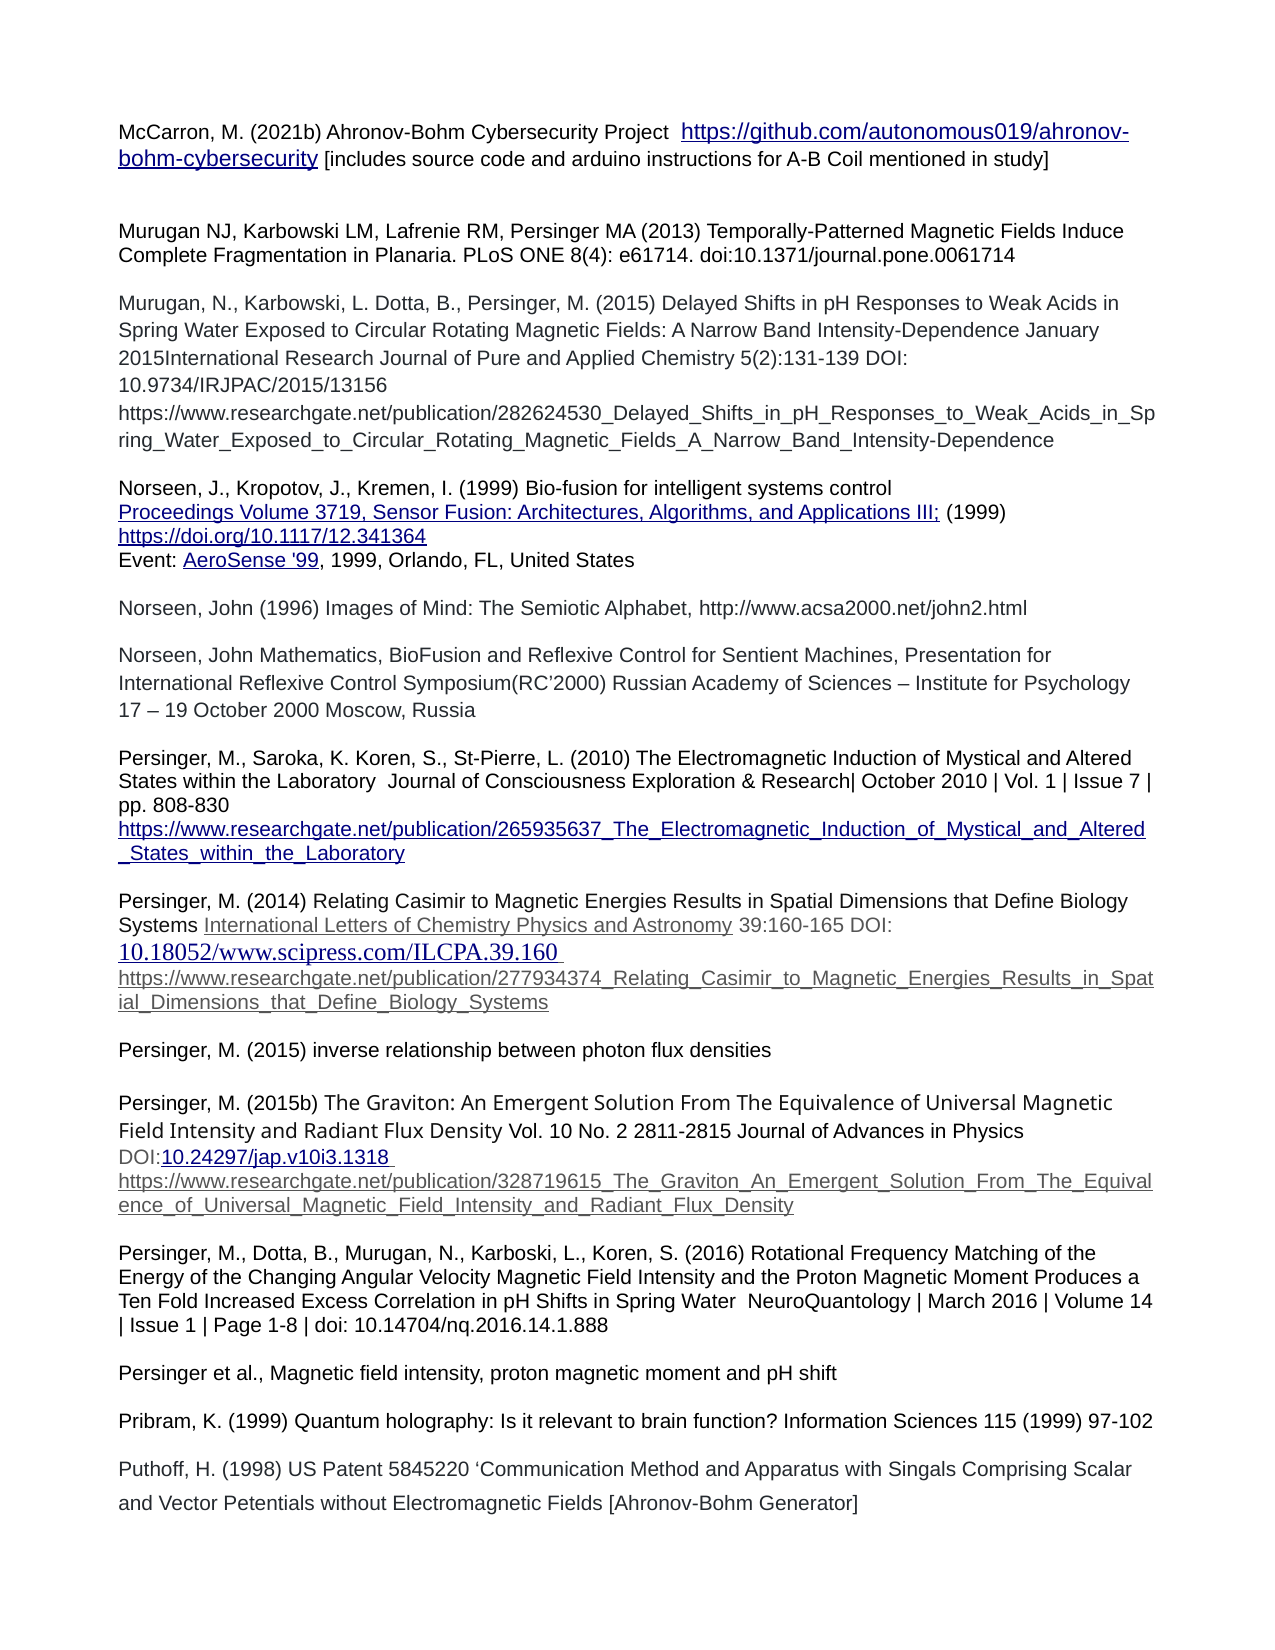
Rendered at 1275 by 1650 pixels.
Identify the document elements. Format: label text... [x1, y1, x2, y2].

text Persinger, M., Dotta, B., Murugan, N., Karboski, L., Koren, S. (2016) Rotational Frequency Matching of the Energy of the Changing Angular Velocity Magnetic Field Intensity and the Proton Magnetic Moment Produces a Ten Fold Increased Excess Correlation in pH Shifts in Spring Water NeuroQuantology | March 2016 | Volume 14 | Issue 1 | Page 1-8 | doi: 10.14704/nq.2016.14.1.888 [118, 1241, 1157, 1337]
text Murugan NJ, Karbowski LM, Lafrenie RM, Persinger MA (2013) Temporally-Patterned Magnetic Fields Induce Complete Fragmentation in Planaria. PLoS ONE 8(4): e61714. doi:10.1371/journal.pone.0061714 [118, 219, 1157, 267]
text Norseen, John (1996) Images of Mind: The Semiotic Alphabet, http://www.acsa2000.net/john2.html [118, 595, 1157, 619]
text Norseen, John Mathematics, BioFusion and Reflexive Control for Sentient Machines, Presentation for International Reflexive Control Symposium(RC’2000) Russian Academy of Sciences – Institute for Psychology 17 – 19 October 2000 Moscow, Russia [118, 643, 1157, 722]
text Pribram, K. (1999) Quantum holography: Is it relevant to brain function? Information Sciences 115 (1999) 97-102 [118, 1408, 1157, 1432]
text Persinger, M. (2015b) The Graviton: An Emergent Solution From The Equivalence of Universal Magnetic Field Intensity and Radiant Flux Density Vol. 10 No. 2 2811-2815 Journal of Advances in Physics DOI:10.24297/jap.v10i3.1318 https://www.researchgate.net/publication/328719615_The_Graviton_An_Emergent_Solution_From_The_Equivalence_of_Universal_Magnetic_Field_Intensity_and_Radiant_Flux_Density [118, 1088, 1157, 1217]
text Persinger, M. (2014) Relating Casimir to Magnetic Energies Results in Spatial Dimensions that Define Biology Systems International Letters of Chemistry Physics and Astronomy 39:160-165 DOI: 10.18052/www.scipress.com/ILCPA.39.160 https://www.researchgate.net/publication/277934374_Relating_Casimir_to_Magnetic_Energies_Results_in_Spatial_Dimensions_that_Define_Biology_Systems [118, 889, 1157, 1014]
text Puthoff, H. (1998) US Patent 5845220 ‘Communication Method and Apparatus with Singals Comprising Scalar and Vector Petentials without Electromagnetic Fields [Ahronov-Bohm Generator] [118, 1456, 1157, 1515]
text McCarron, M. (2021b) Ahronov-Bohm Cybersecurity Project https://github.com/autonomous019/ahronov-bohm-cybersecurity [includes source code and arduino instructions for A-B Coil mentioned in study] [118, 118, 1157, 171]
text Murugan, N., Karbowski, L. Dotta, B., Persinger, M. (2015) Delayed Shifts in pH Responses to Weak Acids in Spring Water Exposed to Circular Rotating Magnetic Fields: A Narrow Band Intensity-Dependence January 2015International Research Journal of Pure and Applied Chemistry 5(2):131-139 DOI: 10.9734/IRJPAC/2015/13156 https://www.researchgate.net/publication/282624530_Delayed_Shifts_in_pH_Responses_to_Weak_Acids_in_Spring_Water_Exposed_to_Circular_Rotating_Magnetic_Fields_A_Narrow_Band_Intensity-Dependence [118, 291, 1157, 452]
text Persinger, M. (2015) inverse relationship between photon flux densities [118, 1038, 1157, 1062]
text Persinger, M., Saroka, K. Koren, S., St-Pierre, L. (2010) The Electromagnetic Induction of Mystical and Altered States within the Laboratory Journal of Consciousness Exploration & Research| October 2010 | Vol. 1 | Issue 7 | pp. 808-830 https://www.researchgate.net/publication/265935637_The_Electromagnetic_Induction_of_Mystical_and_Altered_States_within_the_Laboratory [118, 745, 1157, 865]
text Persinger et al., Magnetic field intensity, proton magnetic moment and pH shift [118, 1361, 1157, 1384]
text Norseen, J., Kropotov, J., Kremen, I. (1999) Bio-fusion for intelligent systems control [118, 476, 1157, 499]
text Proceedings Volume 3719, Sensor Fusion: Architectures, Algorithms, and Applications III; (1999) https://doi.org/10.1117/12.341364 Event: AeroSense '99, 1999, Orlando, FL, United States [118, 499, 1157, 571]
